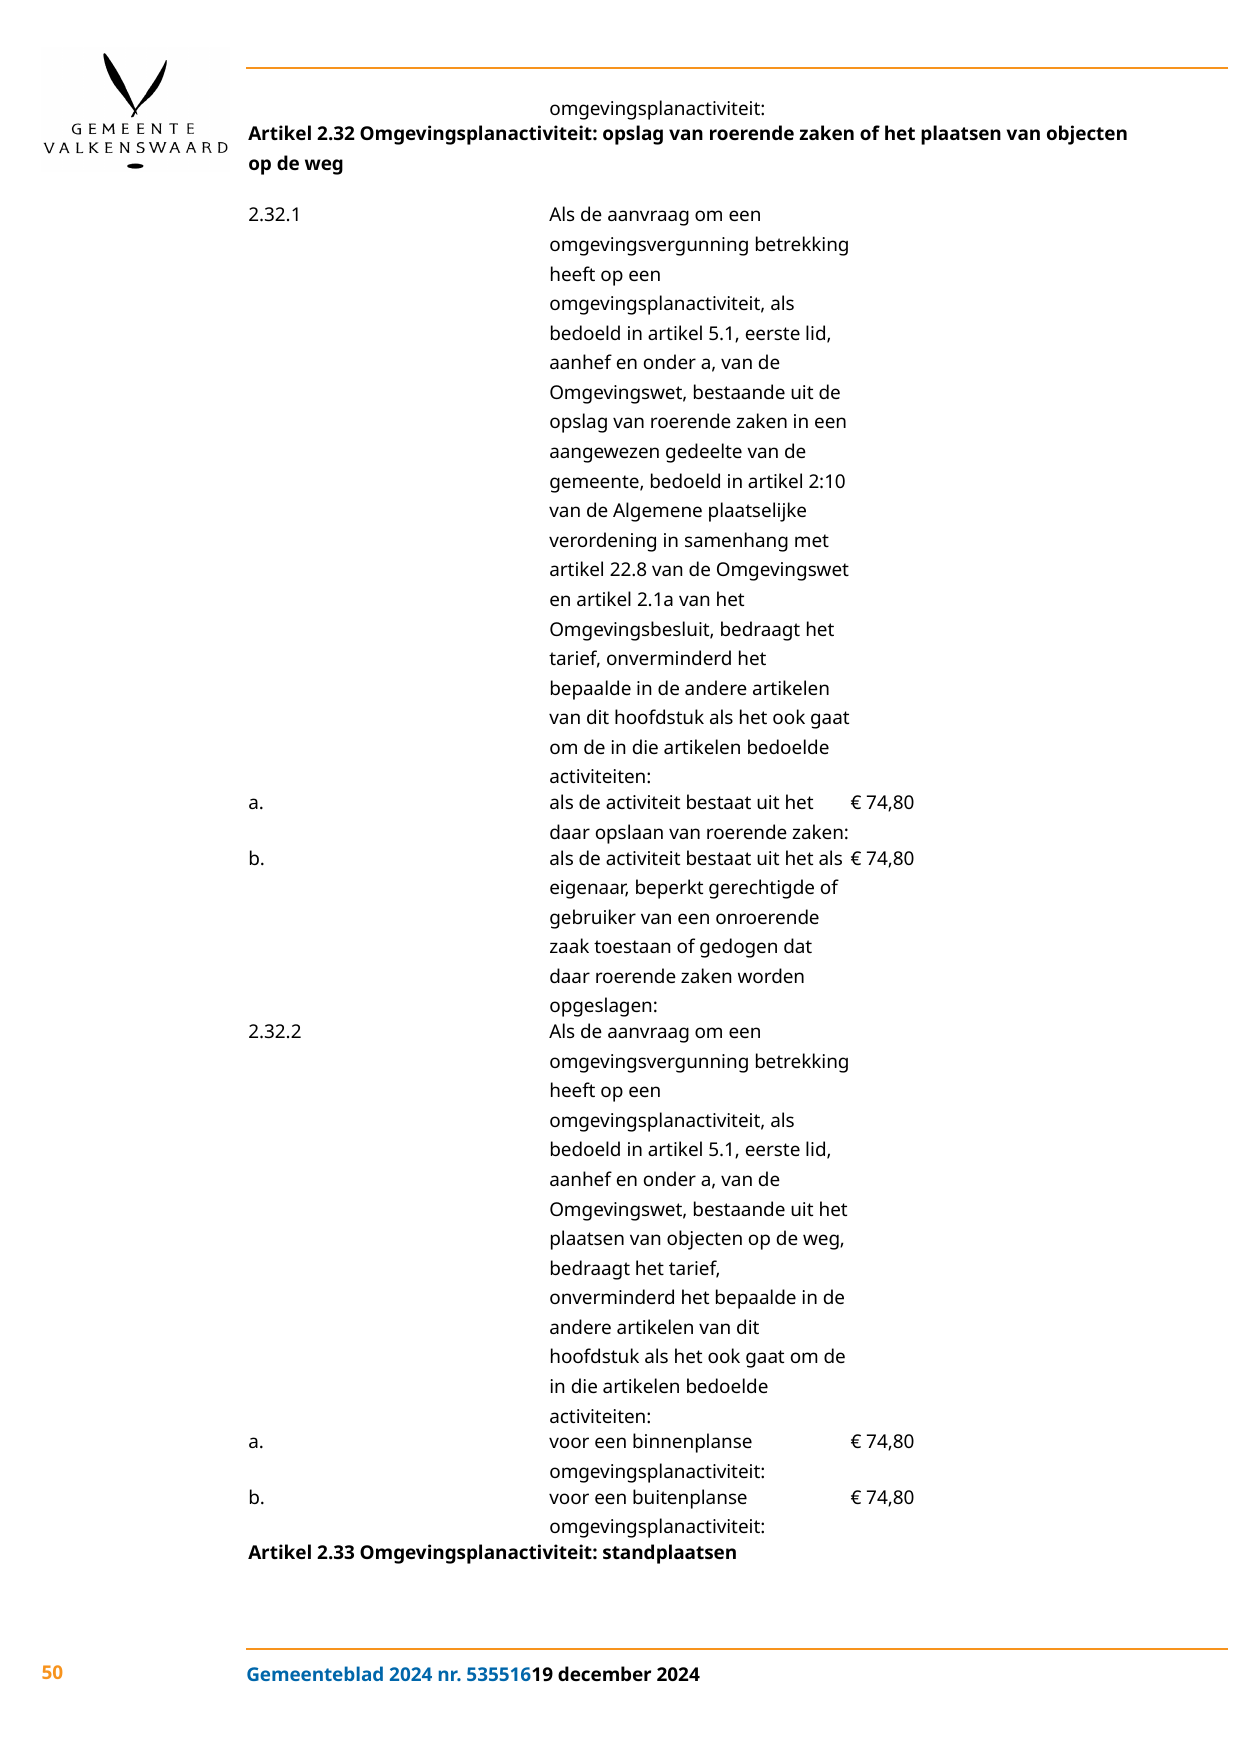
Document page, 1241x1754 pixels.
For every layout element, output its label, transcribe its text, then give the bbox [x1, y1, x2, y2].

table_cell Als de aanvraag om een omgevingsvergunning betrekking heeft op een omgevingsplanactiviteit, als bedoeld in artikel 5.1, eerste lid, aanhef en onder a, van de Omgevingswet, bestaande uit de opslag van roerende zaken in een aangewezen gedeelte van de gemeente, bedoeld in artikel 2:10 van de Algemene plaatselijke verordening in samenhang met artikel 22.8 van de Omgevingswet en artikel 2.1a van het Omgevingsbesluit, bedraagt het tarief, onverminderd het bepaalde in de andere artikelen van dit hoofdstuk als het ook gaat om de in die artikelen bedoelde activiteiten: [549, 202, 850, 789]
table_cell b. [248, 845, 549, 1018]
table_cell € 74,80 [850, 789, 1152, 845]
table_cell [549, 176, 850, 202]
table_cell [549, 1565, 850, 1591]
table_cell b. [248, 1484, 549, 1539]
table_cell € 74,80 [850, 845, 1152, 1018]
table_cell voor een buitenplanse omgevingsplanactiviteit: [549, 1484, 850, 1539]
table_cell voor een binnenplanse omgevingsplanactiviteit: [549, 1429, 850, 1484]
table_cell Artikel 2.33 Omgevingsplanactiviteit: standplaatsen [248, 1539, 1152, 1565]
table_cell Artikel 2.32 Omgevingsplanactiviteit: opslag van roerende zaken of het plaatsen van objecten op de weg [248, 121, 1152, 176]
table_cell [248, 95, 549, 121]
table_cell omgevingsplanactiviteit: [549, 95, 850, 121]
table_cell 2.32.2 [248, 1018, 549, 1429]
table_cell [850, 1565, 1152, 1591]
table_cell als de activiteit bestaat uit het als eigenaar, beperkt gerechtigde of gebruiker van een onroerende zaak toestaan of gedogen dat daar roerende zaken worden opgeslagen: [549, 845, 850, 1018]
table_cell [850, 1018, 1152, 1429]
table_cell [850, 176, 1152, 202]
table_cell [248, 1565, 549, 1591]
table_cell [850, 202, 1152, 789]
table_cell als de activiteit bestaat uit het daar opslaan van roerende zaken: [549, 789, 850, 845]
picture [41, 47, 231, 172]
table_cell € 74,80 [850, 1429, 1152, 1484]
table_cell a. [248, 789, 549, 845]
table_cell Als de aanvraag om een omgevingsvergunning betrekking heeft op een omgevingsplanactiviteit, als bedoeld in artikel 5.1, eerste lid, aanhef en onder a, van de Omgevingswet, bestaande uit het plaatsen van objecten op de weg, bedraagt het tarief, onverminderd het bepaalde in de andere artikelen van dit hoofdstuk als het ook gaat om de in die artikelen bedoelde activiteiten: [549, 1018, 850, 1429]
table_cell [248, 176, 549, 202]
table_cell € 74,80 [850, 1484, 1152, 1539]
table_cell a. [248, 1429, 549, 1484]
table_cell [850, 95, 1152, 121]
table_cell 2.32.1 [248, 202, 549, 789]
